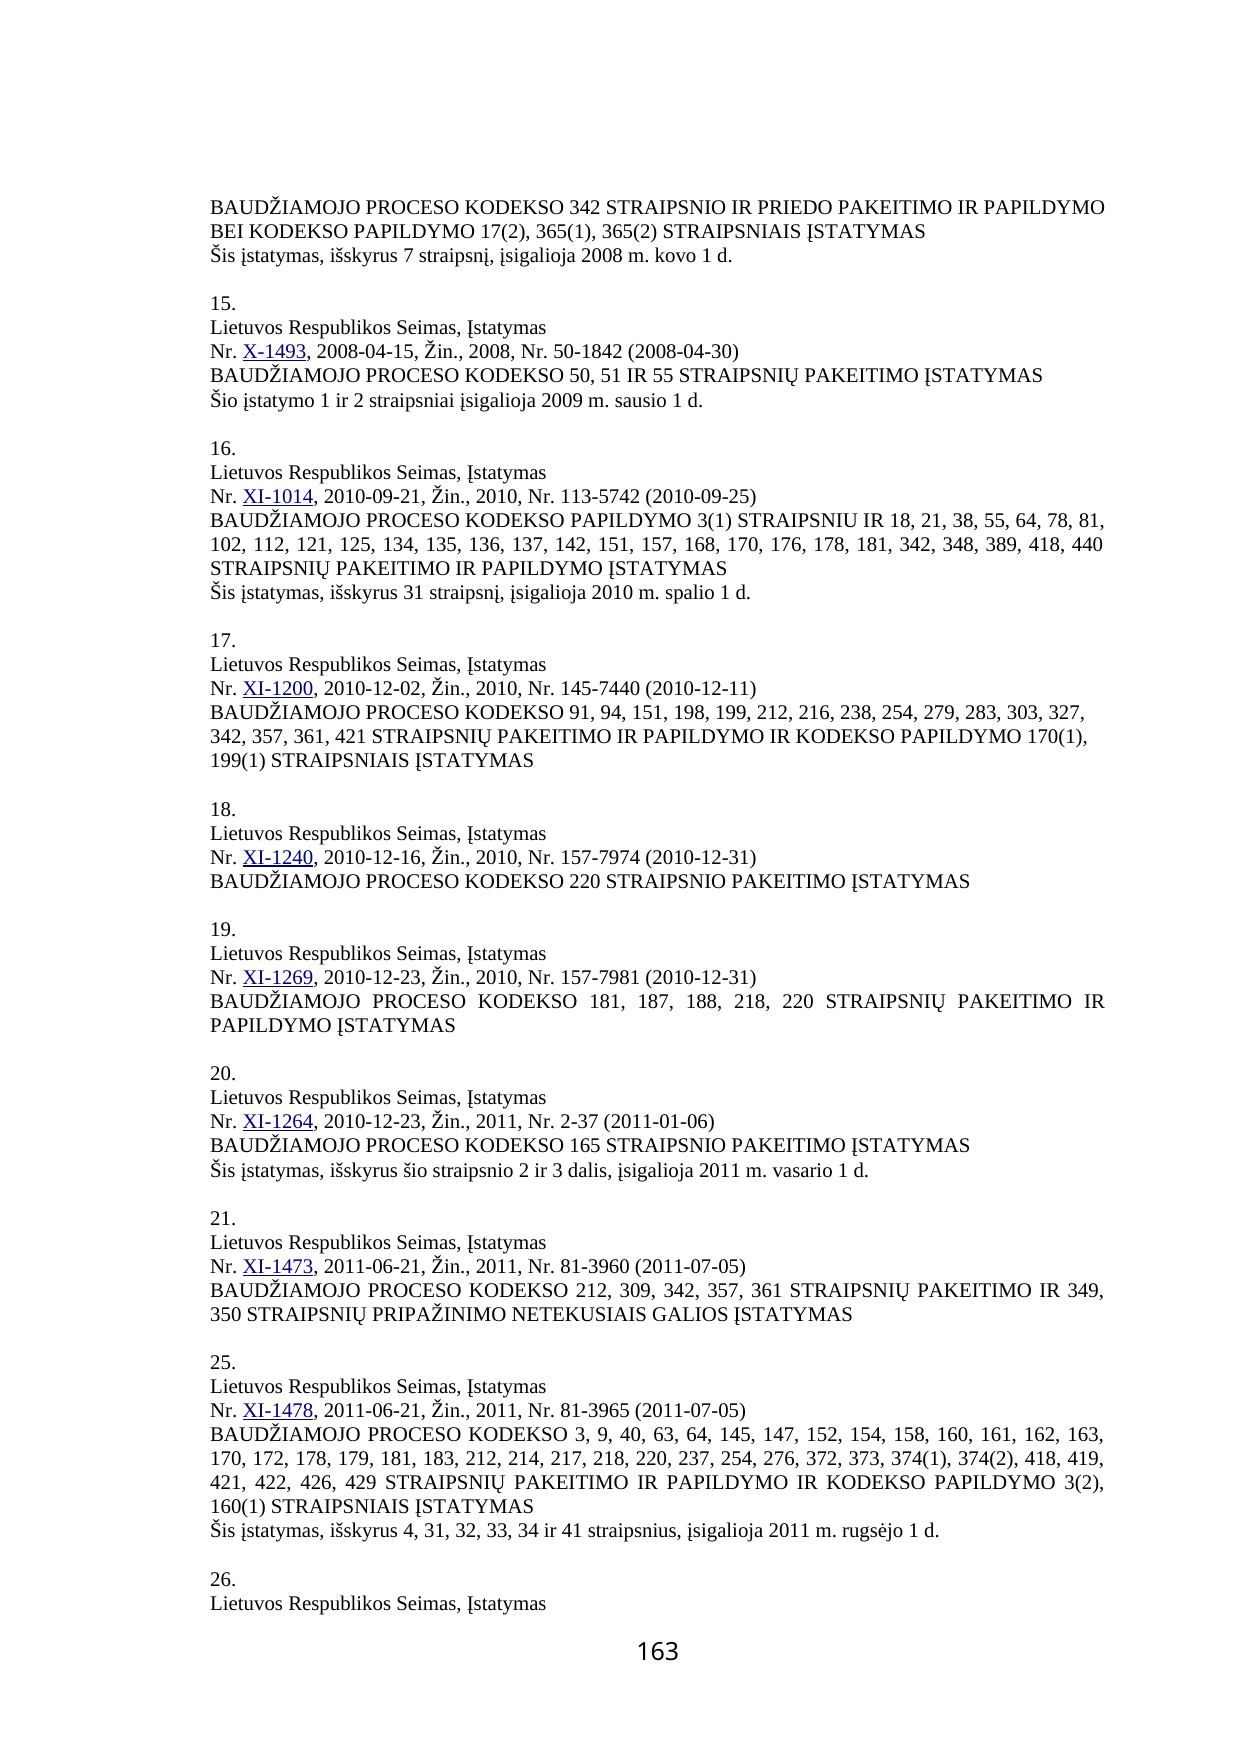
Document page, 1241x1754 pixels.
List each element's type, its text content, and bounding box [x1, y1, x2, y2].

text BAUDŽIAMOJO PROCESO KODEKSO 91, 94, 151, 198, 199, 212, 216, 238, 254, 279, 283, 303, 327, 342, 357, 361, 421 STRAIPSNIŲ PAKEITIMO IR PAPILDYMO IR KODEKSO PAPILDYMO 170(1), 199(1) STRAIPSNIAIS ĮSTATYMAS [210, 700, 1106, 772]
text Nr. XI-1473, 2011-06-21, Žin., 2011, Nr. 81-3960 (2011-07-05) [210, 1254, 1106, 1278]
text Lietuvos Respublikos Seimas, Įstatymas [210, 652, 1106, 676]
text BAUDŽIAMOJO PROCESO KODEKSO 181, 187, 188, 218, 220 STRAIPSNIŲ PAKEITIMO IR PAPILDYMO ĮSTATYMAS [210, 989, 1106, 1037]
text BAUDŽIAMOJO PROCESO KODEKSO 165 STRAIPSNIO PAKEITIMO ĮSTATYMAS [210, 1133, 1106, 1157]
text Nr. X-1493, 2008-04-15, Žin., 2008, Nr. 50-1842 (2008-04-30) [210, 339, 1106, 363]
text Lietuvos Respublikos Seimas, Įstatymas [210, 315, 1106, 339]
text 17. [210, 628, 1106, 652]
text Nr. XI-1264, 2010-12-23, Žin., 2011, Nr. 2-37 (2011-01-06) [210, 1109, 1106, 1133]
text BAUDŽIAMOJO PROCESO KODEKSO 220 STRAIPSNIO PAKEITIMO ĮSTATYMAS [210, 869, 1106, 893]
text Nr. XI-1478, 2011-06-21, Žin., 2011, Nr. 81-3965 (2011-07-05) [210, 1398, 1106, 1422]
text BAUDŽIAMOJO PROCESO KODEKSO 50, 51 IR 55 STRAIPSNIŲ PAKEITIMO ĮSTATYMAS [210, 363, 1106, 387]
text Šio įstatymo 1 ir 2 straipsniai įsigalioja 2009 m. sausio 1 d. [210, 387, 1106, 412]
text 21. [210, 1206, 1106, 1230]
text BAUDŽIAMOJO PROCESO KODEKSO 212, 309, 342, 357, 361 STRAIPSNIŲ PAKEITIMO IR 349, 350 STRAIPSNIŲ PRIPAŽINIMO NETEKUSIAIS GALIOS ĮSTATYMAS [210, 1278, 1106, 1326]
text Lietuvos Respublikos Seimas, Įstatymas [210, 941, 1106, 965]
text BAUDŽIAMOJO PROCESO KODEKSO 3, 9, 40, 63, 64, 145, 147, 152, 154, 158, 160, 161, 162, 163, 170, 172, 178, 179, 181, 183, 212, 214, 217, 218, 220, 237, 254, 276, 372, 373, 374(1), 374(2), 418, 419, 421, 422, 426, 429 STRAIPSNIŲ PAKEITIMO IR PAPILDYMO IR KODEKSO PAPILDYMO 3(2), 160(1) STRAIPSNIAIS ĮSTATYMAS [210, 1422, 1106, 1518]
text 16. [210, 436, 1106, 460]
text 26. [210, 1567, 1106, 1591]
text 19. [210, 917, 1106, 941]
text Lietuvos Respublikos Seimas, Įstatymas [210, 460, 1106, 484]
text 25. [210, 1350, 1106, 1374]
text Nr. XI-1269, 2010-12-23, Žin., 2010, Nr. 157-7981 (2010-12-31) [210, 965, 1106, 989]
text Lietuvos Respublikos Seimas, Įstatymas [210, 1591, 1106, 1615]
text Nr. XI-1200, 2010-12-02, Žin., 2010, Nr. 145-7440 (2010-12-11) [210, 676, 1106, 700]
text Nr. XI-1014, 2010-09-21, Žin., 2010, Nr. 113-5742 (2010-09-25) [210, 484, 1106, 508]
text BAUDŽIAMOJO PROCESO KODEKSO 342 STRAIPSNIO IR PRIEDO PAKEITIMO IR PAPILDYMO BEI KODEKSO PAPILDYMO 17(2), 365(1), 365(2) STRAIPSNIAIS ĮSTATYMAS [210, 195, 1106, 243]
text Šis įstatymas, išskyrus šio straipsnio 2 ir 3 dalis, įsigalioja 2011 m. vasario 1 d. [210, 1157, 1106, 1182]
text Lietuvos Respublikos Seimas, Įstatymas [210, 821, 1106, 845]
text Šis įstatymas, išskyrus 7 straipsnį, įsigalioja 2008 m. kovo 1 d. [210, 243, 1106, 267]
text 18. [210, 797, 1106, 821]
text Lietuvos Respublikos Seimas, Įstatymas [210, 1230, 1106, 1254]
text BAUDŽIAMOJO PROCESO KODEKSO PAPILDYMO 3(1) STRAIPSNIU IR 18, 21, 38, 55, 64, 78, 81, 102, 112, 121, 125, 134, 135, 136, 137, 142, 151, 157, 168, 170, 176, 178, 181, 342, 348, 389, 418, 440 STRAIPSNIŲ PAKEITIMO IR PAPILDYMO ĮSTATYMAS [210, 508, 1106, 580]
text Lietuvos Respublikos Seimas, Įstatymas [210, 1374, 1106, 1398]
text 15. [210, 291, 1106, 315]
text Lietuvos Respublikos Seimas, Įstatymas [210, 1085, 1106, 1109]
text Šis įstatymas, išskyrus 31 straipsnį, įsigalioja 2010 m. spalio 1 d. [210, 580, 1106, 604]
text 20. [210, 1061, 1106, 1085]
text Šis įstatymas, išskyrus 4, 31, 32, 33, 34 ir 41 straipsnius, įsigalioja 2011 m. rugsėjo 1 d. [210, 1518, 1106, 1542]
text Nr. XI-1240, 2010-12-16, Žin., 2010, Nr. 157-7974 (2010-12-31) [210, 845, 1106, 869]
